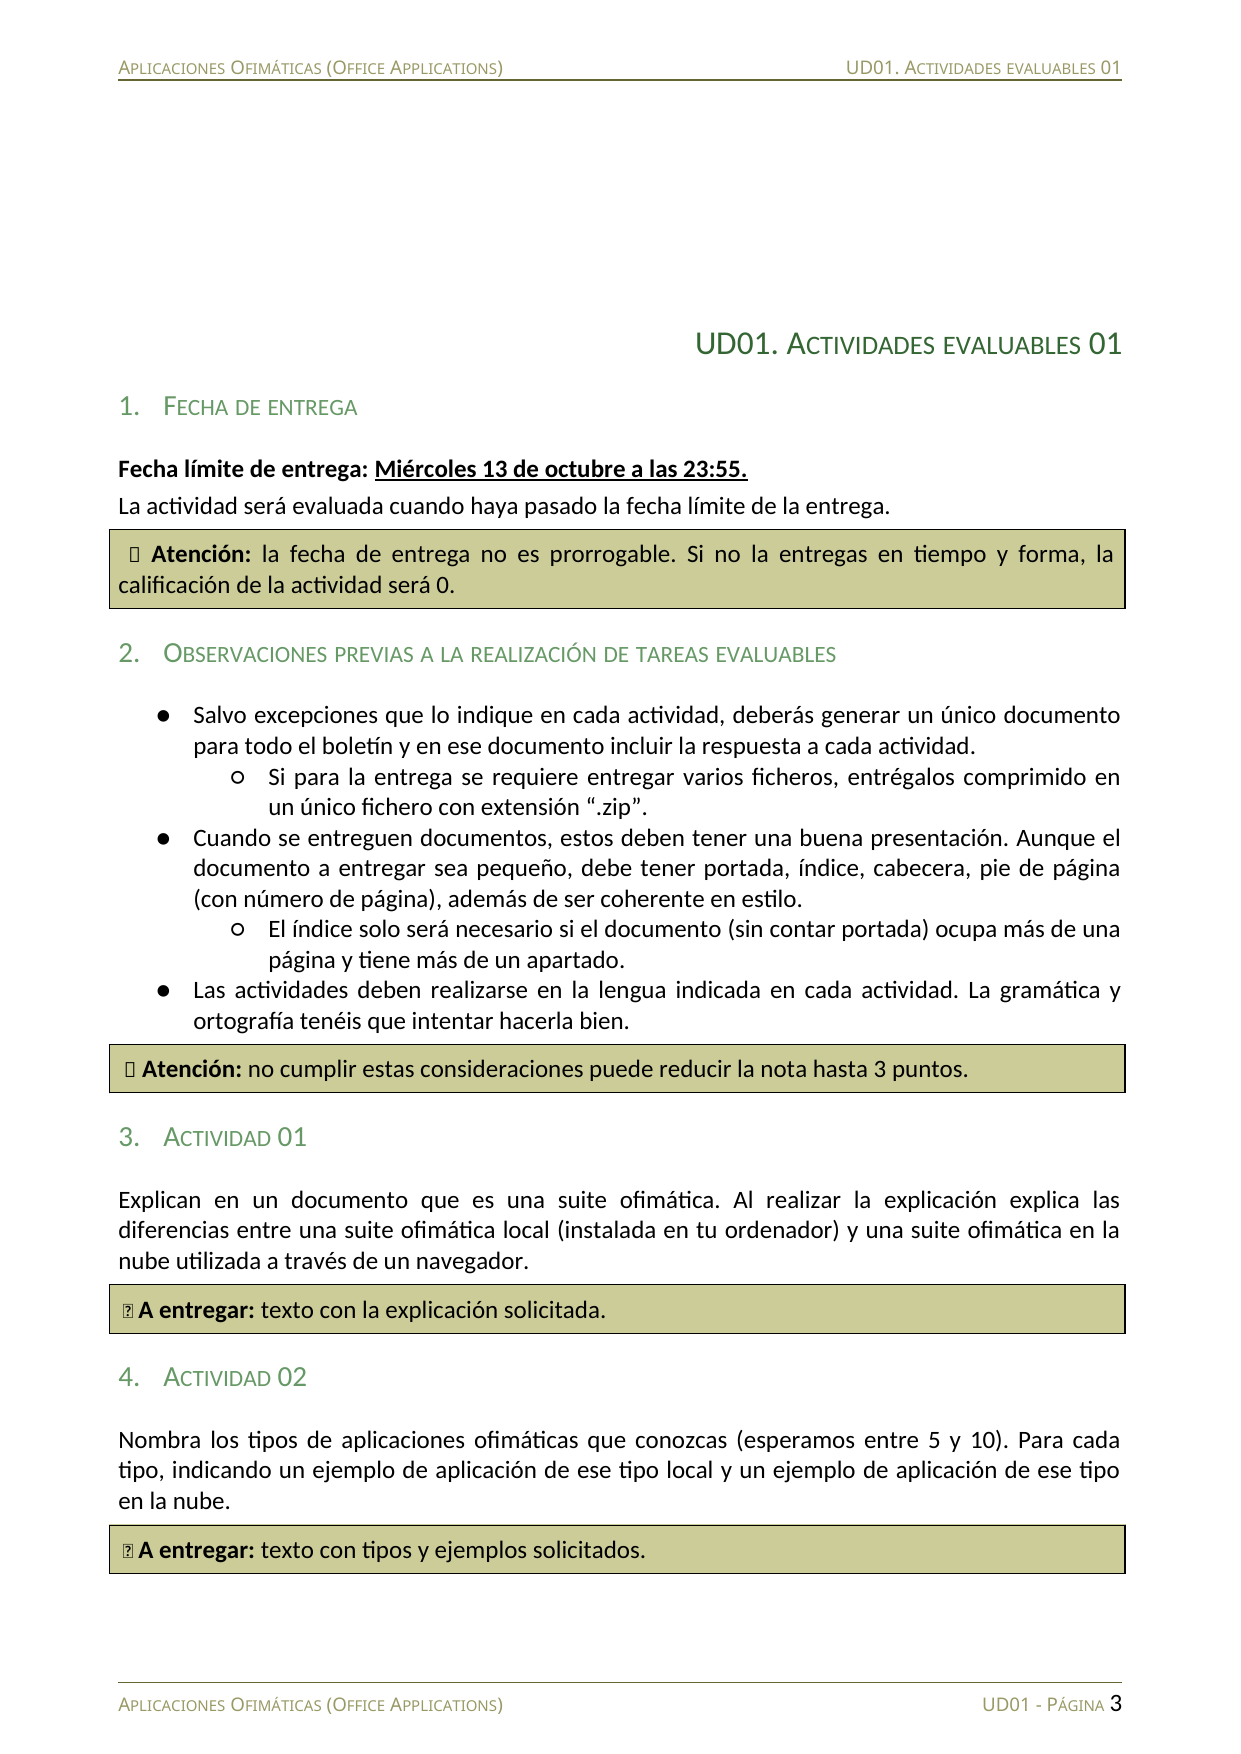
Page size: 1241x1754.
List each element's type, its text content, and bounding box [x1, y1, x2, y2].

text Fecha límite de entrega: Miércoles 13 de octubre a las 23:55. [118, 453, 1122, 483]
subtitle Actividad 01 [118, 1118, 1122, 1154]
list El índice solo será necesario si el documento (sin contar portada) ocupa más de una página y tiene más de un apartado. [231, 913, 1122, 974]
list Las actividades deben realizarse en la lengua indicada en cada actividad. La gramática y ortografía tenéis que intentar hacerla bien. [156, 974, 1122, 1035]
text Explican en un documento que es una suite ofimática. Al realizar la explicación explica las diferencias entre una suite ofimática local (instalada en tu ordenador) y una suite ofimática en la nube utilizada a través de un navegador. [118, 1184, 1122, 1276]
text UD01. Actividades evaluables 01 [118, 322, 1122, 362]
list Cuando se entreguen documentos, estos deben tener una buena presentación. Aunque el documento a entregar sea pequeño, debe tener portada, índice, cabecera, pie de página (con número de página), además de ser coherente en estilo. [156, 822, 1122, 913]
list Si para la entrega se requiere entregar varios ficheros, entrégalos comprimido en un único fichero con extensión “.zip”. [231, 761, 1122, 822]
text Nombra los tipos de aplicaciones ofimáticas que conozcas (esperamos entre 5 y 10). Para cada tipo, indicando un ejemplo de aplicación de ese tipo local y un ejemplo de aplicación de ese tipo en la nube. [118, 1424, 1122, 1516]
text ❕ Atención: la fecha de entrega no es prorrogable. Si no la entregas en tiempo y forma, la calificación de la actividad será 0. [110, 530, 1124, 608]
subtitle Actividad 02 [118, 1358, 1122, 1394]
text 📕 A entregar: texto con la explicación solicitada. [110, 1285, 1124, 1333]
list Salvo excepciones que lo indique en cada actividad, deberás generar un único documento para todo el boletín y en ese documento incluir la respuesta a cada actividad. [156, 699, 1122, 761]
text La actividad será evaluada cuando haya pasado la fecha límite de la entrega. [118, 490, 1122, 520]
text ❕ Atención: no cumplir estas consideraciones puede reducir la nota hasta 3 puntos. [110, 1045, 1124, 1092]
subtitle Observaciones previas a la realización de tareas evaluables [118, 634, 1122, 669]
text 📕 A entregar: texto con tipos y ejemplos solicitados. [110, 1526, 1124, 1573]
subtitle Fecha de entrega [118, 387, 1122, 423]
